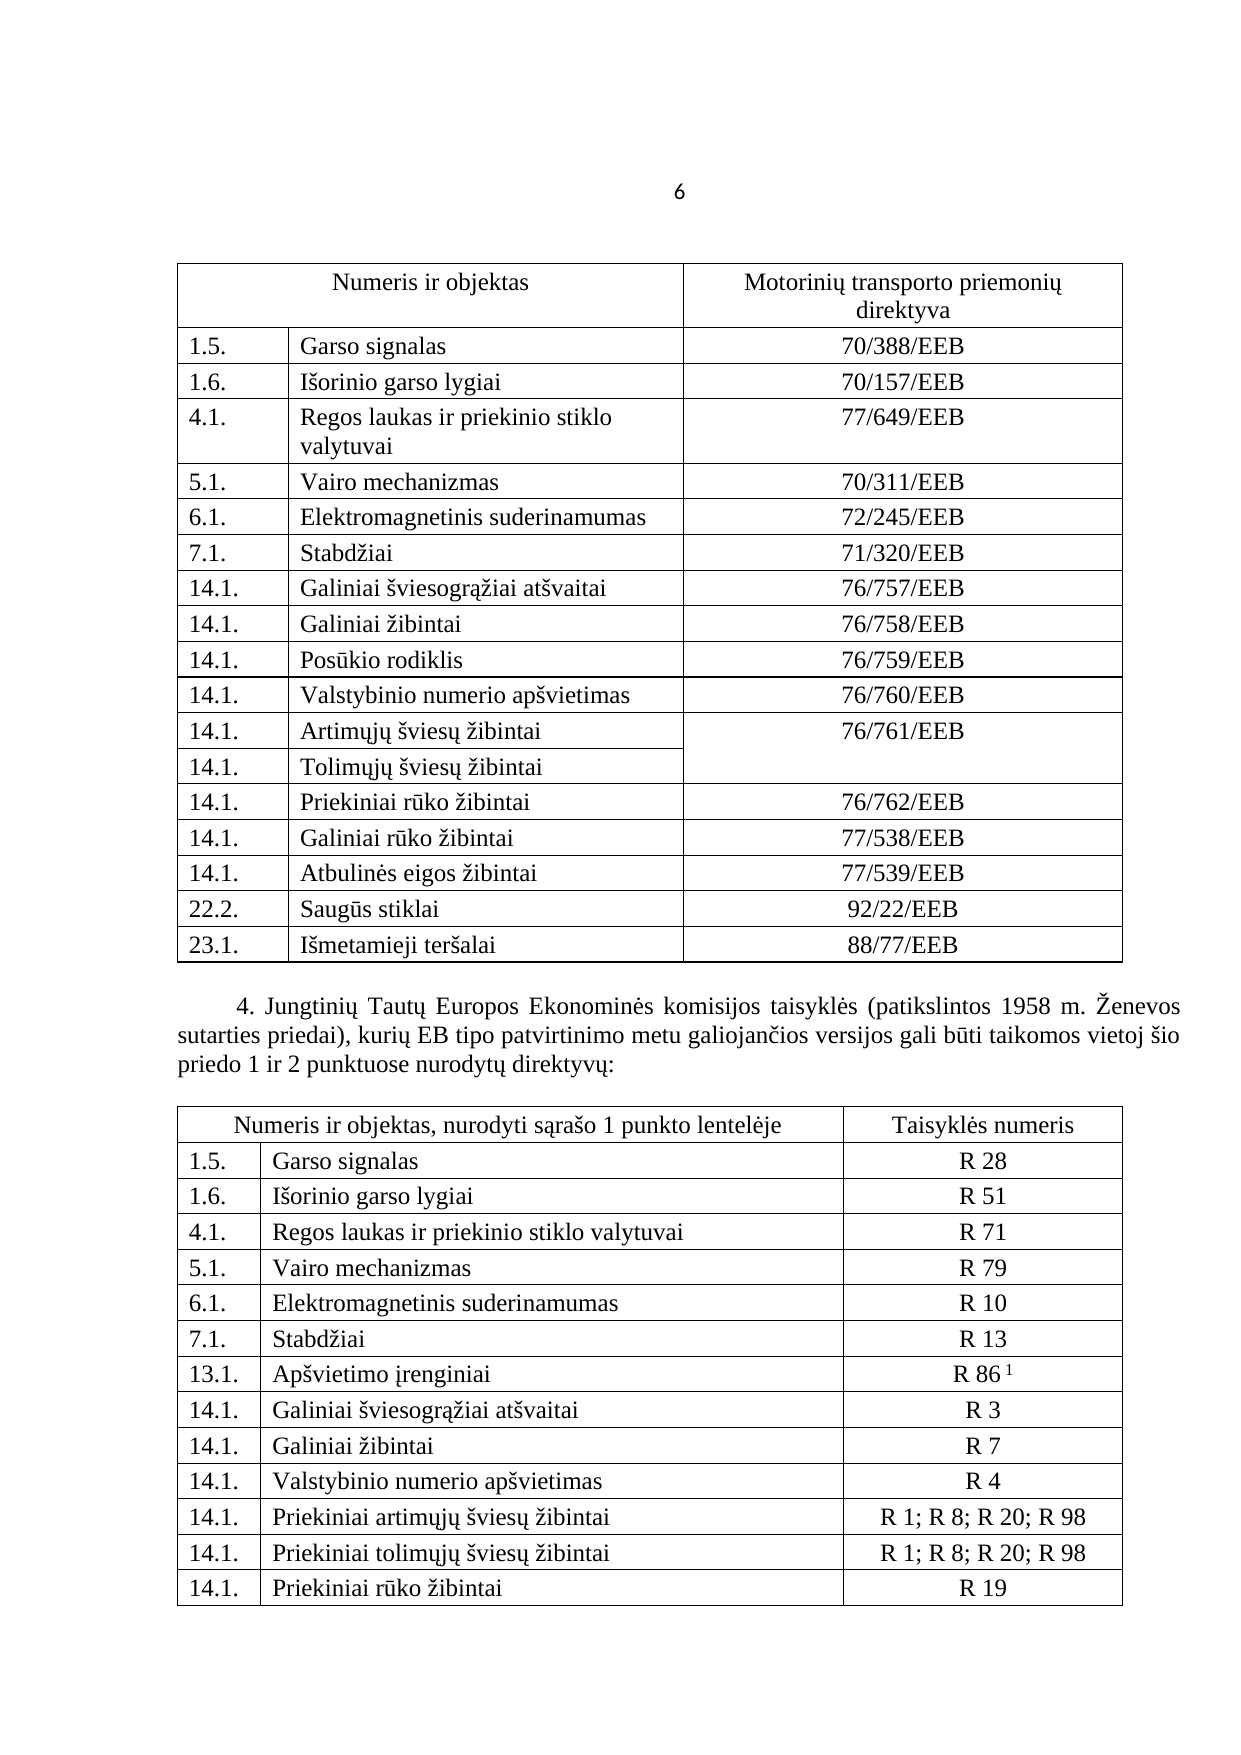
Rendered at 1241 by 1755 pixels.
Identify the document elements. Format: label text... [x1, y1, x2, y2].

table_cell Išorinio garso lygiai [289, 364, 683, 398]
table_cell 6.1. [178, 499, 288, 534]
table_cell 14.1. [178, 784, 288, 819]
table_cell 1.5. [178, 328, 288, 363]
table_cell Išmetamieji teršalai [289, 927, 683, 961]
table_cell 76/757/EEB [684, 571, 1122, 605]
table_cell 14.1. [178, 678, 288, 712]
table_cell R 7 [844, 1428, 1122, 1462]
table_cell 1.6. [178, 1179, 260, 1213]
table_cell 92/22/EEB [684, 891, 1122, 926]
table_cell 7.1. [178, 535, 288, 569]
table_cell Galiniai šviesogrąžiai atšvaitai [289, 571, 683, 605]
table_cell R 86 1 [844, 1357, 1122, 1391]
table_cell Išorinio garso lygiai [261, 1179, 843, 1213]
table_cell 76/758/EEB [684, 606, 1122, 641]
table_cell 77/539/EEB [684, 856, 1122, 890]
table_cell Regos laukas ir priekinio stiklo valytuvai [261, 1214, 843, 1249]
table_cell Stabdžiai [289, 535, 683, 569]
table_cell Elektromagnetinis suderinamumas [261, 1285, 843, 1320]
table_cell Posūkio rodiklis [289, 642, 683, 676]
table_cell 14.1. [178, 713, 288, 748]
table_cell R 71 [844, 1214, 1122, 1249]
table_cell 70/388/EEB [684, 328, 1122, 363]
table_cell R 3 [844, 1392, 1122, 1427]
table_cell 72/245/EEB [684, 499, 1122, 534]
table_cell Vairo mechanizmas [289, 464, 683, 498]
table_cell 88/77/EEB [684, 927, 1122, 961]
table_cell Valstybinio numerio apšvietimas [261, 1464, 843, 1498]
table_header Taisyklės numeris [844, 1107, 1122, 1142]
table_cell 76/759/EEB [684, 642, 1122, 676]
table_cell 70/311/EEB [684, 464, 1122, 498]
table_cell Priekiniai rūko žibintai [261, 1570, 843, 1605]
table_cell Galiniai šviesogrąžiai atšvaitai [261, 1392, 843, 1427]
table_cell Elektromagnetinis suderinamumas [289, 499, 683, 534]
table_cell R 13 [844, 1321, 1122, 1356]
table_cell 14.1. [178, 1464, 260, 1498]
table_cell 76/761/EEB [684, 713, 1122, 783]
table_cell 14.1. [178, 1392, 260, 1427]
table_cell 14.1. [178, 571, 288, 605]
table_cell 14.1. [178, 820, 288, 854]
table_cell 14.1. [178, 749, 288, 783]
table_cell R 28 [844, 1143, 1122, 1177]
table_cell 1.6. [178, 364, 288, 398]
table_cell 13.1. [178, 1357, 260, 1391]
table_cell Priekiniai artimųjų šviesų žibintai [261, 1499, 843, 1534]
table_cell 1.5. [178, 1143, 260, 1177]
table_cell 5.1. [178, 464, 288, 498]
table_header Numeris ir objektas, nurodyti sąrašo 1 punkto lentelėje [178, 1107, 843, 1142]
table_cell Priekiniai tolimųjų šviesų žibintai [261, 1535, 843, 1569]
table_cell 76/762/EEB [684, 784, 1122, 819]
table_cell 4.1. [178, 1214, 260, 1249]
table_cell R 1; R 8; R 20; R 98 [844, 1535, 1122, 1569]
table_header Motorinių transporto priemonių direktyva [684, 264, 1122, 327]
table_cell Garso signalas [289, 328, 683, 363]
text 4. Jungtinių Tautų Europos Ekonominės komisijos taisyklės (patikslintos 1958 m. Ženevos sutarties priedai), kurių EB tipo patvirtinimo metu galiojančios versijos gali būti taikomos vietoj šio priedo 1 ir 2 punktuose nurodytų direktyvų: [177, 991, 1181, 1077]
table_cell Garso signalas [261, 1143, 843, 1177]
table_cell Stabdžiai [261, 1321, 843, 1356]
table_cell 77/538/EEB [684, 820, 1122, 854]
table_cell R 10 [844, 1285, 1122, 1320]
table_cell Artimųjų šviesų žibintai [289, 713, 683, 748]
table_cell R 51 [844, 1179, 1122, 1213]
table_cell Vairo mechanizmas [261, 1250, 843, 1284]
table_cell 5.1. [178, 1250, 260, 1284]
table_cell 23.1. [178, 927, 288, 961]
table_cell Priekiniai rūko žibintai [289, 784, 683, 819]
table_cell 14.1. [178, 1499, 260, 1534]
table_cell Saugūs stiklai [289, 891, 683, 926]
table_cell Galiniai žibintai [261, 1428, 843, 1462]
table_cell 14.1. [178, 606, 288, 641]
table_cell 14.1. [178, 1570, 260, 1605]
table_cell Apšvietimo įrenginiai [261, 1357, 843, 1391]
table_cell 70/157/EEB [684, 364, 1122, 398]
table_cell 14.1. [178, 1535, 260, 1569]
table_cell 77/649/EEB [684, 399, 1122, 463]
table_cell Regos laukas ir priekinio stiklo valytuvai [289, 399, 683, 463]
table_cell 14.1. [178, 1428, 260, 1462]
table_cell R 1; R 8; R 20; R 98 [844, 1499, 1122, 1534]
table_cell R 19 [844, 1570, 1122, 1605]
table_cell 14.1. [178, 642, 288, 676]
table_cell Galiniai rūko žibintai [289, 820, 683, 854]
table_cell 76/760/EEB [684, 678, 1122, 712]
table_header Numeris ir objektas [178, 264, 683, 327]
table_cell 22.2. [178, 891, 288, 926]
table_cell 7.1. [178, 1321, 260, 1356]
table_cell Galiniai žibintai [289, 606, 683, 641]
table_cell 71/320/EEB [684, 535, 1122, 569]
table_cell Atbulinės eigos žibintai [289, 856, 683, 890]
table_cell 14.1. [178, 856, 288, 890]
table_cell 4.1. [178, 399, 288, 463]
table_cell 6.1. [178, 1285, 260, 1320]
table_cell R 79 [844, 1250, 1122, 1284]
table_cell Valstybinio numerio apšvietimas [289, 678, 683, 712]
table_cell Tolimųjų šviesų žibintai [289, 749, 683, 783]
table_cell R 4 [844, 1464, 1122, 1498]
